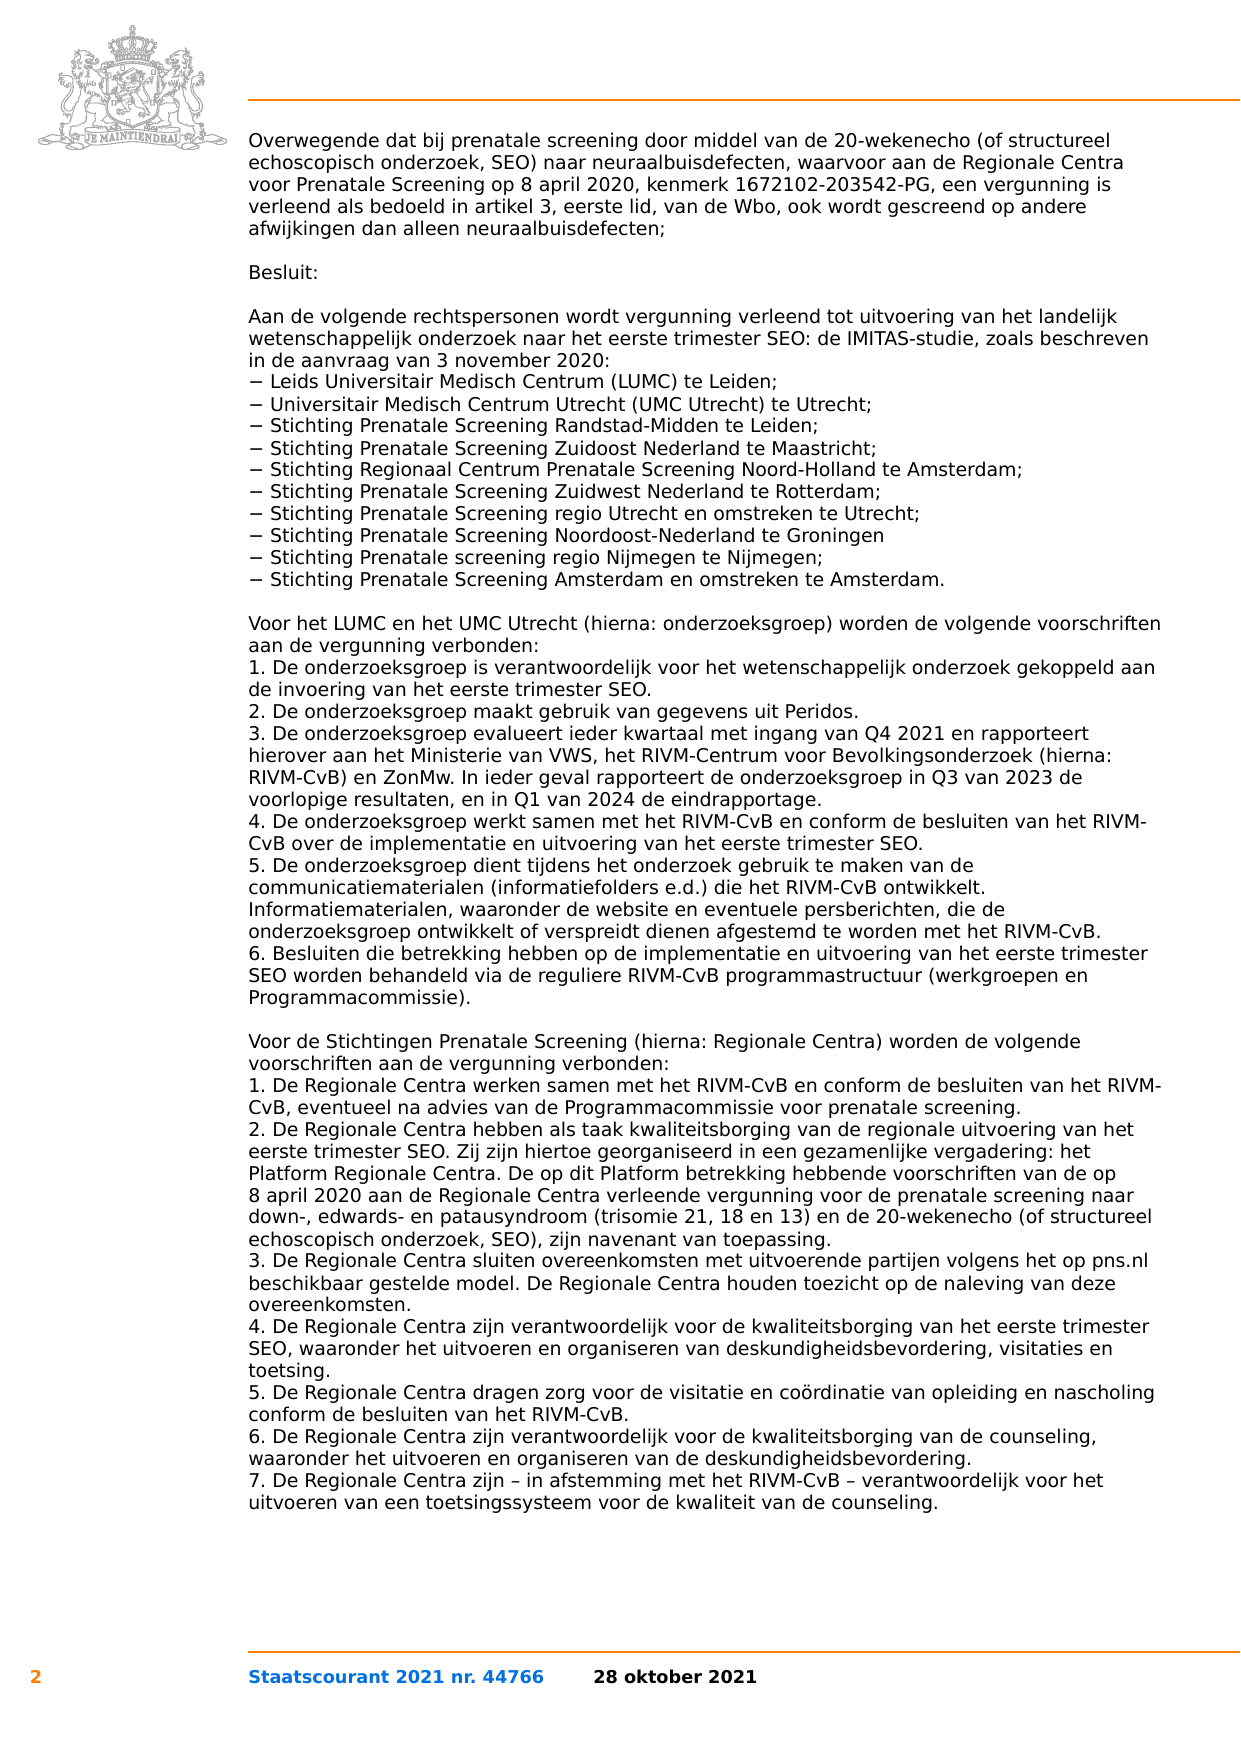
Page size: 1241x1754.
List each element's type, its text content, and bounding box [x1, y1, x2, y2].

text 7. De Regionale Centra zijn – in afstemming met het RIVM-CvB – verantwoordelijk voor het uitvoeren van een toetsingssysteem voor de kwaliteit van de counseling. [248, 1470, 1163, 1514]
text Voor de Stichtingen Prenatale Screening (hierna: Regionale Centra) worden de volgende voorschriften aan de vergunning verbonden: [248, 1031, 1163, 1074]
text 4. De Regionale Centra zijn verantwoordelijk voor de kwaliteitsborging van het eerste trimester SEO, waaronder het uitvoeren en organiseren van deskundigheidsbevordering, visitaties en toetsing. [248, 1316, 1163, 1382]
text 2. De Regionale Centra hebben als taak kwaliteitsborging van de regionale uitvoering van het eerste trimester SEO. Zij zijn hiertoe georganiseerd in een gezamenlijke vergadering: het Platform Regionale Centra. De op dit Platform betrekking hebbende voorschriften van de op 8 april 2020 aan de Regionale Centra verleende vergunning voor de prenatale screening naar down-, edwards- en patausyndroom (trisomie 21, 18 en 13) en de 20-wekenecho (of structureel echoscopisch onderzoek, SEO), zijn navenant van toepassing. [248, 1118, 1163, 1250]
text − Stichting Prenatale Screening Zuidoost Nederland te Maastricht; [248, 437, 1163, 459]
text − Stichting Regionaal Centrum Prenatale Screening Noord-Holland te Amsterdam; [248, 459, 1163, 481]
text 3. De Regionale Centra sluiten overeenkomsten met uitvoerende partijen volgens het op pns.nl beschikbaar gestelde model. De Regionale Centra houden toezicht op de naleving van deze overeenkomsten. [248, 1250, 1163, 1316]
text 1. De onderzoeksgroep is verantwoordelijk voor het wetenschappelijk onderzoek gekoppeld aan de invoering van het eerste trimester SEO. [248, 657, 1163, 701]
text Aan de volgende rechtspersonen wordt vergunning verleend tot uitvoering van het landelijk wetenschappelijk onderzoek naar het eerste trimester SEO: de IMITAS-studie, zoals beschreven in de aanvraag van 3 november 2020: [248, 306, 1163, 371]
text 1. De Regionale Centra werken samen met het RIVM-CvB en conform de besluiten van het RIVM-CvB, eventueel na advies van de Programmacommissie voor prenatale screening. [248, 1074, 1163, 1118]
text − Stichting Prenatale Screening Randstad-Midden te Leiden; [248, 415, 1163, 437]
text Besluit: [248, 262, 1163, 284]
text 6. De Regionale Centra zijn verantwoordelijk voor de kwaliteitsborging van de counseling, waaronder het uitvoeren en organiseren van de deskundigheidsbevordering. [248, 1426, 1163, 1470]
text 4. De onderzoeksgroep werkt samen met het RIVM-CvB en conform de besluiten van het RIVM-CvB over de implementatie en uitvoering van het eerste trimester SEO. [248, 811, 1163, 855]
text 5. De Regionale Centra dragen zorg voor de visitatie en coördinatie van opleiding en nascholing conform de besluiten van het RIVM-CvB. [248, 1382, 1163, 1426]
text 6. Besluiten die betrekking hebben op de implementatie en uitvoering van het eerste trimester SEO worden behandeld via de reguliere RIVM-CvB programmastructuur (werkgroepen en Programmacommissie). [248, 943, 1163, 1009]
text − Stichting Prenatale Screening Amsterdam en omstreken te Amsterdam. [248, 569, 1163, 591]
text Voor het LUMC en het UMC Utrecht (hierna: onderzoeksgroep) worden de volgende voorschriften aan de vergunning verbonden: [248, 613, 1163, 657]
text − Stichting Prenatale Screening regio Utrecht en omstreken te Utrecht; [248, 503, 1163, 525]
text − Stichting Prenatale Screening Zuidwest Nederland te Rotterdam; [248, 481, 1163, 503]
picture [38, 25, 227, 150]
text − Stichting Prenatale screening regio Nijmegen te Nijmegen; [248, 547, 1163, 569]
text 2. De onderzoeksgroep maakt gebruik van gegevens uit Peridos. [248, 701, 1163, 723]
text − Universitair Medisch Centrum Utrecht (UMC Utrecht) te Utrecht; [248, 393, 1163, 415]
text 5. De onderzoeksgroep dient tijdens het onderzoek gebruik te maken van de communicatiematerialen (informatiefolders e.d.) die het RIVM-CvB ontwikkelt. Informatiematerialen, waaronder de website en eventuele persberichten, die de onderzoeksgroep ontwikkelt of verspreidt dienen afgestemd te worden met het RIVM-CvB. [248, 855, 1163, 943]
text − Stichting Prenatale Screening Noordoost-Nederland te Groningen [248, 525, 1163, 547]
text Overwegende dat bij prenatale screening door middel van de 20-wekenecho (of structureel echoscopisch onderzoek, SEO) naar neuraalbuisdefecten, waarvoor aan de Regionale Centra voor Prenatale Screening op 8 april 2020, kenmerk 1672102-203542-PG, een vergunning is verleend als bedoeld in artikel 3, eerste lid, van de Wbo, ook wordt gescreend op andere afwijkingen dan alleen neuraalbuisdefecten; [248, 130, 1163, 240]
text − Leids Universitair Medisch Centrum (LUMC) te Leiden; [248, 371, 1163, 393]
text 3. De onderzoeksgroep evalueert ieder kwartaal met ingang van Q4 2021 en rapporteert hierover aan het Ministerie van VWS, het RIVM-Centrum voor Bevolkingsonderzoek (hierna: RIVM-CvB) en ZonMw. In ieder geval rapporteert de onderzoeksgroep in Q3 van 2023 de voorlopige resultaten, en in Q1 van 2024 de eindrapportage. [248, 723, 1163, 811]
